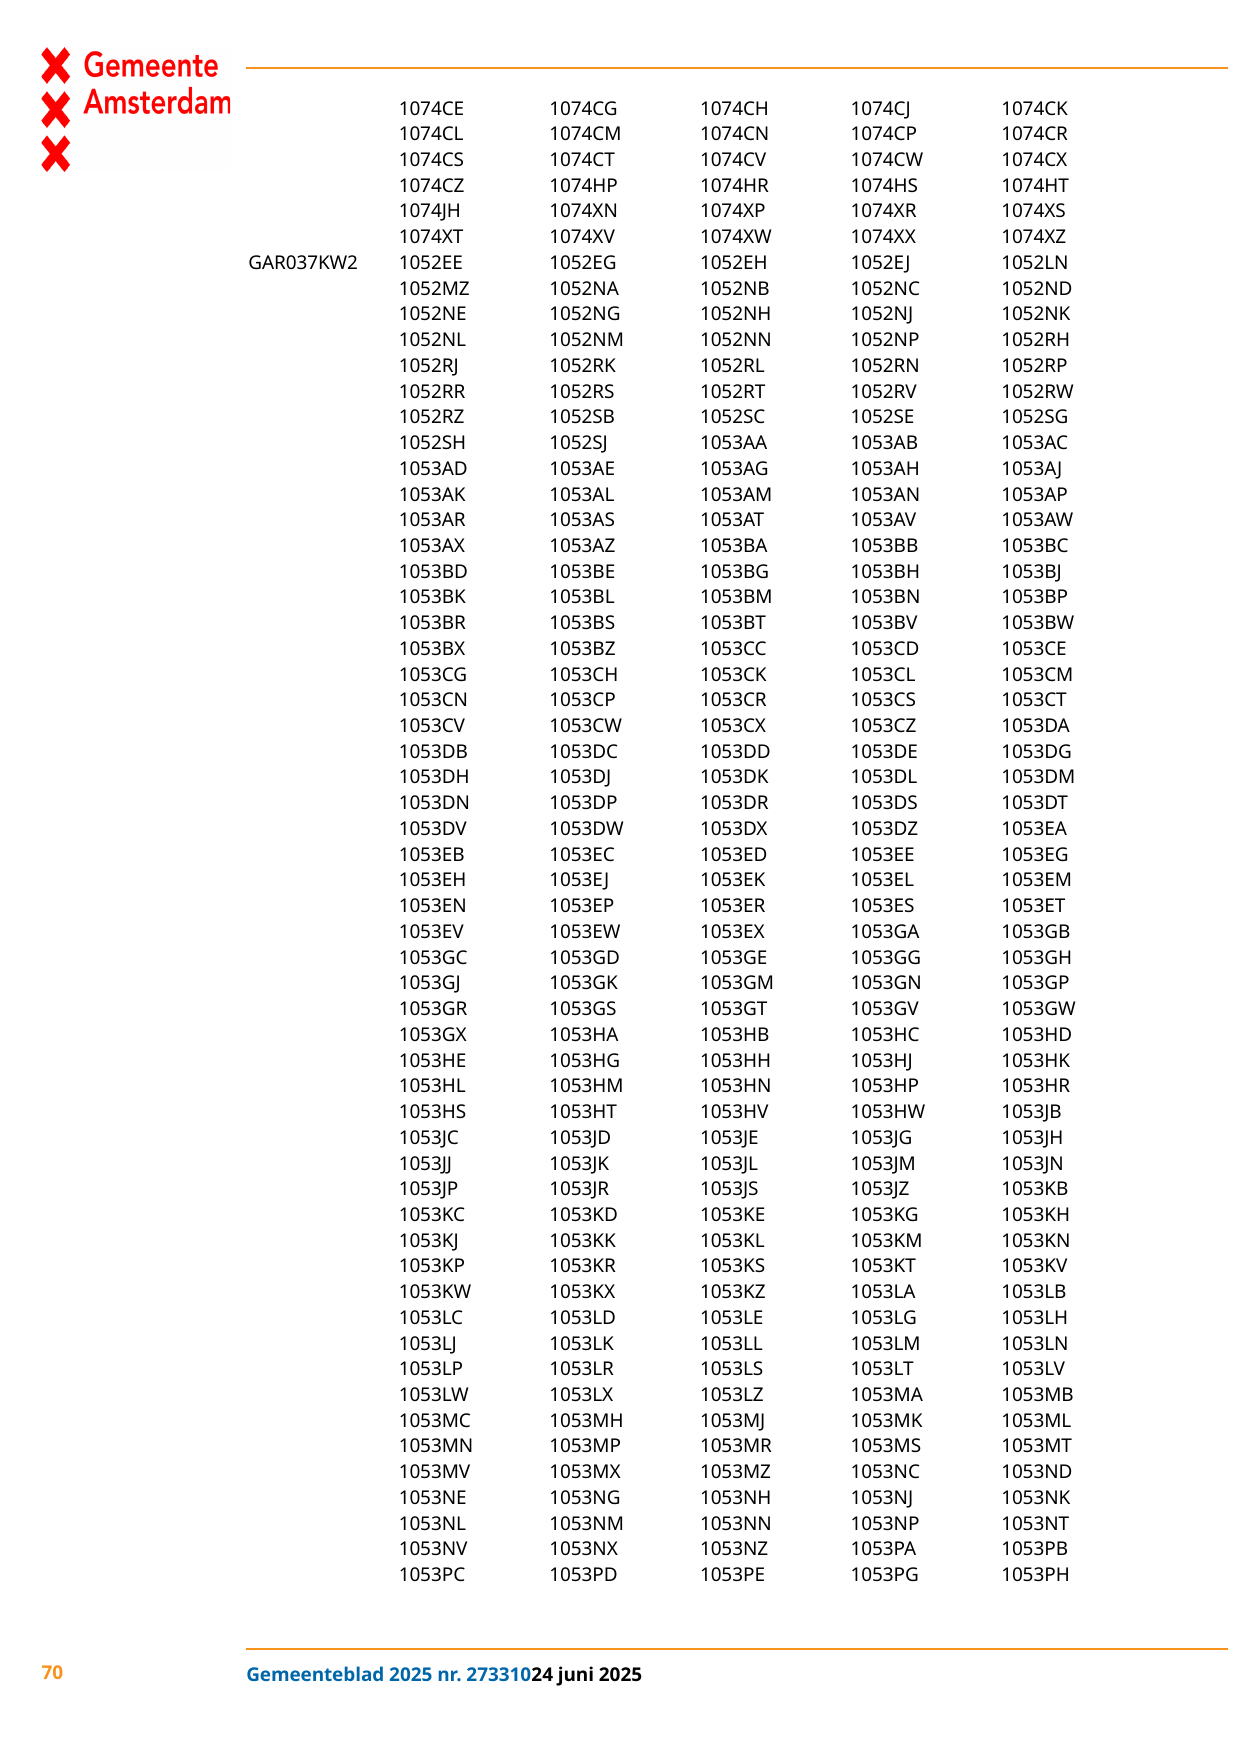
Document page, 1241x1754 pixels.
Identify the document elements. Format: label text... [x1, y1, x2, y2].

table_cell 1053JN [1001, 1150, 1152, 1175]
table_cell 1074CG [549, 95, 700, 121]
table_cell 1053PC [399, 1561, 549, 1587]
table_cell 1053AE [549, 455, 700, 481]
table_cell 1074CH [700, 95, 850, 121]
table_cell 1053JB [1001, 1098, 1152, 1124]
table_cell [248, 1201, 398, 1227]
table_cell 1053GV [850, 995, 1001, 1021]
table_cell 1052RZ [399, 404, 549, 429]
table_cell 1053KN [1001, 1227, 1152, 1253]
table_cell 1053AX [399, 532, 549, 558]
table_cell 1052NE [399, 301, 549, 326]
table_cell 1053GK [549, 970, 700, 995]
table_cell 1053CW [549, 712, 700, 738]
table_cell [248, 532, 398, 558]
table_cell 1074CL [399, 121, 549, 146]
table_cell 1053CR [700, 687, 850, 712]
table_cell [248, 1433, 398, 1458]
table_cell 1074HP [549, 172, 700, 198]
table_cell 1053DM [1001, 764, 1152, 789]
table_cell 1052NH [700, 301, 850, 326]
table_cell 1053JR [549, 1175, 700, 1201]
table_cell 1052NN [700, 326, 850, 352]
table_cell 1052NK [1001, 301, 1152, 326]
table_cell 1053KV [1001, 1253, 1152, 1278]
table_cell 1074XX [850, 224, 1001, 249]
table_cell 1053EP [549, 893, 700, 918]
table_cell 1053HB [700, 1021, 850, 1047]
table_cell 1053KE [700, 1201, 850, 1227]
table_cell [248, 893, 398, 918]
table_cell 1052NG [549, 301, 700, 326]
table_cell [248, 661, 398, 687]
table_cell 1053DG [1001, 738, 1152, 764]
table_cell 1053BH [850, 558, 1001, 584]
table_cell 1053BB [850, 532, 1001, 558]
table_cell 1053BG [700, 558, 850, 584]
table_cell 1053EM [1001, 867, 1152, 892]
table_cell 1053BW [1001, 609, 1152, 635]
table_cell 1053GT [700, 995, 850, 1021]
table_cell 1053JM [850, 1150, 1001, 1175]
table_cell [248, 918, 398, 944]
table_cell 1053NJ [850, 1484, 1001, 1510]
picture [41, 47, 231, 172]
table_cell 1053MX [549, 1459, 700, 1484]
table_cell 1053HT [549, 1098, 700, 1124]
table_cell 1053JJ [399, 1150, 549, 1175]
table_cell 1053NL [399, 1510, 549, 1536]
table_cell 1052EE [399, 249, 549, 275]
table_cell 1053HE [399, 1047, 549, 1072]
table_cell [248, 867, 398, 892]
table_cell 1053CK [700, 661, 850, 687]
table_cell 1053KK [549, 1227, 700, 1253]
table_cell 1053JE [700, 1124, 850, 1150]
table_cell [248, 481, 398, 506]
table_cell 1053DP [549, 790, 700, 815]
table_cell 1052NP [850, 326, 1001, 352]
table_cell 1053HK [1001, 1047, 1152, 1072]
table_cell 1053DC [549, 738, 700, 764]
table_cell 1074CP [850, 121, 1001, 146]
table_cell 1053NN [700, 1510, 850, 1536]
table_cell 1053AA [700, 429, 850, 455]
table_cell 1053BC [1001, 532, 1152, 558]
table_cell [248, 198, 398, 223]
table_cell 1053DS [850, 790, 1001, 815]
table_cell [248, 790, 398, 815]
table_cell 1074CM [549, 121, 700, 146]
table_cell 1053DZ [850, 815, 1001, 841]
table_cell 1053ML [1001, 1407, 1152, 1433]
table_cell 1053MK [850, 1407, 1001, 1433]
table_cell [248, 558, 398, 584]
table_cell 1053CH [549, 661, 700, 687]
table_cell 1053DE [850, 738, 1001, 764]
table_cell 1074XV [549, 224, 700, 249]
table_cell 1053LP [399, 1356, 549, 1381]
table_cell 1053EA [1001, 815, 1152, 841]
table_cell 1053AT [700, 506, 850, 532]
table_cell 1053CC [700, 635, 850, 661]
table_cell [248, 326, 398, 352]
table_cell 1053EE [850, 841, 1001, 867]
table_cell 1074HT [1001, 172, 1152, 198]
table_cell [248, 1047, 398, 1072]
table_cell [248, 1278, 398, 1304]
table_cell 1053GB [1001, 918, 1152, 944]
table_cell [248, 738, 398, 764]
table_cell 1052SB [549, 404, 700, 429]
table_cell 1053MR [700, 1433, 850, 1458]
table_cell 1053EV [399, 918, 549, 944]
table_cell 1053KZ [700, 1278, 850, 1304]
table_cell 1053LC [399, 1304, 549, 1330]
table_cell 1074CR [1001, 121, 1152, 146]
table_cell 1053BR [399, 609, 549, 635]
table_cell [248, 1510, 398, 1536]
table_cell 1053BJ [1001, 558, 1152, 584]
table_cell 1053CP [549, 687, 700, 712]
table_cell 1052ND [1001, 275, 1152, 301]
table_cell 1053EK [700, 867, 850, 892]
table_cell 1053JD [549, 1124, 700, 1150]
table_cell 1053MZ [700, 1459, 850, 1484]
table_cell 1053BX [399, 635, 549, 661]
table_cell 1053PG [850, 1561, 1001, 1587]
table_cell 1074CW [850, 146, 1001, 172]
table_cell [248, 635, 398, 661]
table_cell [248, 764, 398, 789]
table_cell 1053KD [549, 1201, 700, 1227]
table_cell [248, 1536, 398, 1561]
table_cell 1053HR [1001, 1073, 1152, 1098]
table_cell 1053PE [700, 1561, 850, 1587]
table_cell 1053ER [700, 893, 850, 918]
table_cell 1052RN [850, 352, 1001, 378]
table_cell 1053GG [850, 944, 1001, 969]
table_cell 1053CL [850, 661, 1001, 687]
table_cell 1053BE [549, 558, 700, 584]
table_cell 1053JG [850, 1124, 1001, 1150]
table_cell 1052SJ [549, 429, 700, 455]
table_cell 1053CG [399, 661, 549, 687]
table_cell [248, 352, 398, 378]
table_cell 1053CN [399, 687, 549, 712]
table_cell 1074CK [1001, 95, 1152, 121]
table_cell 1053MA [850, 1381, 1001, 1407]
table_cell 1053AZ [549, 532, 700, 558]
table_cell 1053AR [399, 506, 549, 532]
table_cell 1053EL [850, 867, 1001, 892]
table_cell 1052NA [549, 275, 700, 301]
table_cell 1053MH [549, 1407, 700, 1433]
table_cell 1053GN [850, 970, 1001, 995]
table_cell 1053KM [850, 1227, 1001, 1253]
table_cell 1053EN [399, 893, 549, 918]
table_cell 1052NC [850, 275, 1001, 301]
table_cell 1053AJ [1001, 455, 1152, 481]
table_cell 1053GE [700, 944, 850, 969]
table_cell 1053BK [399, 584, 549, 609]
table_cell [248, 1098, 398, 1124]
table_cell 1053CX [700, 712, 850, 738]
table_cell 1052SG [1001, 404, 1152, 429]
table_cell [248, 1356, 398, 1381]
table_cell 1053HC [850, 1021, 1001, 1047]
table_cell 1053EH [399, 867, 549, 892]
table_cell 1052EJ [850, 249, 1001, 275]
table_cell 1053AP [1001, 481, 1152, 506]
table_cell 1053LN [1001, 1330, 1152, 1356]
table_cell 1053LD [549, 1304, 700, 1330]
table_cell 1053KX [549, 1278, 700, 1304]
table_cell 1074HR [700, 172, 850, 198]
table_cell 1053HN [700, 1073, 850, 1098]
table_cell [248, 172, 398, 198]
table_cell 1053DD [700, 738, 850, 764]
table_cell 1074XP [700, 198, 850, 223]
table_cell 1053BN [850, 584, 1001, 609]
table_cell 1053MS [850, 1433, 1001, 1458]
table_cell 1052RP [1001, 352, 1152, 378]
table_cell 1053AG [700, 455, 850, 481]
table_cell 1053HH [700, 1047, 850, 1072]
table_cell 1053HV [700, 1098, 850, 1124]
table_cell 1053KJ [399, 1227, 549, 1253]
table_cell 1053PA [850, 1536, 1001, 1561]
table_cell 1074CN [700, 121, 850, 146]
table_cell 1053KL [700, 1227, 850, 1253]
table_cell [248, 609, 398, 635]
table_cell 1053KW [399, 1278, 549, 1304]
table_cell 1053JK [549, 1150, 700, 1175]
table_cell 1053HM [549, 1073, 700, 1098]
table_cell 1074XZ [1001, 224, 1152, 249]
table_cell 1053KS [700, 1253, 850, 1278]
table_cell 1053BZ [549, 635, 700, 661]
table_cell 1053MT [1001, 1433, 1152, 1458]
table_cell 1053ED [700, 841, 850, 867]
table_cell 1074CE [399, 95, 549, 121]
table_cell 1053MV [399, 1459, 549, 1484]
table_cell 1053LX [549, 1381, 700, 1407]
table_cell 1053LW [399, 1381, 549, 1407]
table_cell 1053EC [549, 841, 700, 867]
table_cell 1053BT [700, 609, 850, 635]
table_cell 1053DW [549, 815, 700, 841]
table_cell 1052RL [700, 352, 850, 378]
table_cell 1052RJ [399, 352, 549, 378]
table_cell [248, 121, 398, 146]
table_cell 1053HP [850, 1073, 1001, 1098]
table_cell 1053PB [1001, 1536, 1152, 1561]
table_cell 1074XR [850, 198, 1001, 223]
table_cell 1053PD [549, 1561, 700, 1587]
table_cell 1052SE [850, 404, 1001, 429]
table_cell 1053MB [1001, 1381, 1152, 1407]
table_cell 1053HL [399, 1073, 549, 1098]
table_cell 1052RS [549, 378, 700, 403]
table_cell [248, 1330, 398, 1356]
table_cell [248, 1381, 398, 1407]
table_cell 1053JP [399, 1175, 549, 1201]
table_cell 1053KC [399, 1201, 549, 1227]
table_cell 1053BS [549, 609, 700, 635]
table_cell 1053BL [549, 584, 700, 609]
table_cell 1053PH [1001, 1561, 1152, 1587]
table_cell 1053LJ [399, 1330, 549, 1356]
table_cell 1053LH [1001, 1304, 1152, 1330]
table_cell [248, 1073, 398, 1098]
table_cell 1053KB [1001, 1175, 1152, 1201]
table_cell 1053LE [700, 1304, 850, 1330]
table_cell 1053AH [850, 455, 1001, 481]
table_cell 1053DL [850, 764, 1001, 789]
table_cell 1053JH [1001, 1124, 1152, 1150]
table_cell 1053GM [700, 970, 850, 995]
table_cell 1053JL [700, 1150, 850, 1175]
table_cell 1053EG [1001, 841, 1152, 867]
table_cell 1053CT [1001, 687, 1152, 712]
table_cell 1053CD [850, 635, 1001, 661]
table_cell 1053KR [549, 1253, 700, 1278]
table_cell 1053GX [399, 1021, 549, 1047]
table_cell 1052RR [399, 378, 549, 403]
table_cell 1074CS [399, 146, 549, 172]
table_cell 1053GS [549, 995, 700, 1021]
table_cell 1053EJ [549, 867, 700, 892]
table_cell [248, 429, 398, 455]
table_cell [248, 224, 398, 249]
table_cell 1053BM [700, 584, 850, 609]
table_cell 1074CV [700, 146, 850, 172]
table_cell 1053AK [399, 481, 549, 506]
table_cell 1052NJ [850, 301, 1001, 326]
table_cell 1053NT [1001, 1510, 1152, 1536]
table_cell [248, 1253, 398, 1278]
table_cell [248, 712, 398, 738]
table_cell 1053GA [850, 918, 1001, 944]
table_cell [248, 275, 398, 301]
table_cell 1053LA [850, 1278, 1001, 1304]
table_cell 1053GH [1001, 944, 1152, 969]
table_cell 1053EW [549, 918, 700, 944]
table_cell 1053JC [399, 1124, 549, 1150]
table_cell 1053LG [850, 1304, 1001, 1330]
table_cell 1053GW [1001, 995, 1152, 1021]
table_cell [248, 455, 398, 481]
table_cell [248, 815, 398, 841]
table_cell 1053AD [399, 455, 549, 481]
table_cell 1053BV [850, 609, 1001, 635]
table_cell 1053CV [399, 712, 549, 738]
table_cell 1053LS [700, 1356, 850, 1381]
table_cell [248, 1561, 398, 1587]
table_cell 1053DH [399, 764, 549, 789]
table_cell 1074CZ [399, 172, 549, 198]
table_cell 1053DA [1001, 712, 1152, 738]
table_cell GAR037KW2 [248, 249, 398, 275]
table_cell [248, 301, 398, 326]
table_cell 1053HJ [850, 1047, 1001, 1072]
table_cell 1074CT [549, 146, 700, 172]
table_cell 1053LT [850, 1356, 1001, 1381]
table_cell 1053HA [549, 1021, 700, 1047]
table_cell 1052EG [549, 249, 700, 275]
table_cell 1074HS [850, 172, 1001, 198]
table_cell [248, 841, 398, 867]
table_cell 1074CJ [850, 95, 1001, 121]
table_cell 1053NP [850, 1510, 1001, 1536]
table_cell 1053NC [850, 1459, 1001, 1484]
table_cell 1053HS [399, 1098, 549, 1124]
table_cell 1053HW [850, 1098, 1001, 1124]
table_cell 1053GC [399, 944, 549, 969]
table_cell 1053GP [1001, 970, 1152, 995]
table_cell 1053MP [549, 1433, 700, 1458]
table_cell 1053AW [1001, 506, 1152, 532]
table_cell 1052NB [700, 275, 850, 301]
table_cell [248, 1150, 398, 1175]
table_cell 1053NZ [700, 1536, 850, 1561]
table_cell 1053CZ [850, 712, 1001, 738]
table_cell 1053NG [549, 1484, 700, 1510]
table_cell 1053JZ [850, 1175, 1001, 1201]
table_cell 1074JH [399, 198, 549, 223]
table_cell [248, 506, 398, 532]
table_cell [248, 1124, 398, 1150]
table_cell 1053BD [399, 558, 549, 584]
table_cell [248, 1175, 398, 1201]
table_cell 1052RV [850, 378, 1001, 403]
table_cell 1053DK [700, 764, 850, 789]
table_cell 1074XN [549, 198, 700, 223]
table_cell [248, 1407, 398, 1433]
table_cell 1053CE [1001, 635, 1152, 661]
table_cell [248, 687, 398, 712]
table_cell 1053LV [1001, 1356, 1152, 1381]
table_cell 1053DX [700, 815, 850, 841]
table_cell 1053AC [1001, 429, 1152, 455]
table_cell 1053GD [549, 944, 700, 969]
table_cell 1053EB [399, 841, 549, 867]
table_cell 1053LB [1001, 1278, 1152, 1304]
table_cell 1053AL [549, 481, 700, 506]
table_cell 1053DR [700, 790, 850, 815]
table_cell [248, 584, 398, 609]
table_cell 1053LM [850, 1330, 1001, 1356]
table_cell 1074XS [1001, 198, 1152, 223]
table_cell 1052NM [549, 326, 700, 352]
table_cell 1053NH [700, 1484, 850, 1510]
table_cell 1053NK [1001, 1484, 1152, 1510]
table_cell 1053MJ [700, 1407, 850, 1433]
table_cell 1053AN [850, 481, 1001, 506]
table_cell 1053GJ [399, 970, 549, 995]
table_cell 1052EH [700, 249, 850, 275]
table_cell 1053NE [399, 1484, 549, 1510]
table_cell 1052RK [549, 352, 700, 378]
table_cell 1053KT [850, 1253, 1001, 1278]
table_cell 1052LN [1001, 249, 1152, 275]
table_cell 1053GR [399, 995, 549, 1021]
table_cell 1053JS [700, 1175, 850, 1201]
table_cell 1053DN [399, 790, 549, 815]
table_cell 1053EX [700, 918, 850, 944]
table_cell 1053LZ [700, 1381, 850, 1407]
table_cell 1053HG [549, 1047, 700, 1072]
table_cell [248, 1484, 398, 1510]
table_cell 1053DT [1001, 790, 1152, 815]
table_cell 1053NV [399, 1536, 549, 1561]
table_cell 1052MZ [399, 275, 549, 301]
table_cell 1053HD [1001, 1021, 1152, 1047]
table_cell 1053ET [1001, 893, 1152, 918]
table_cell 1053BP [1001, 584, 1152, 609]
table_cell 1053AB [850, 429, 1001, 455]
table_cell [248, 378, 398, 403]
table_cell [248, 1304, 398, 1330]
table_cell 1053DJ [549, 764, 700, 789]
table_cell 1053DB [399, 738, 549, 764]
table_cell 1053LL [700, 1330, 850, 1356]
table_cell 1053BA [700, 532, 850, 558]
table_cell [248, 404, 398, 429]
table_cell [248, 1459, 398, 1484]
table_cell 1053KP [399, 1253, 549, 1278]
table_cell 1052RW [1001, 378, 1152, 403]
table_cell [248, 995, 398, 1021]
table_cell 1053LK [549, 1330, 700, 1356]
table_cell 1052NL [399, 326, 549, 352]
table_cell 1052SH [399, 429, 549, 455]
table_cell 1053AS [549, 506, 700, 532]
table_cell 1052RH [1001, 326, 1152, 352]
table_cell 1053KG [850, 1201, 1001, 1227]
table_cell [248, 1021, 398, 1047]
table_cell [248, 944, 398, 969]
table_cell 1074XT [399, 224, 549, 249]
table_cell 1053MN [399, 1433, 549, 1458]
table_cell 1053ND [1001, 1459, 1152, 1484]
table_cell 1053ES [850, 893, 1001, 918]
table_cell 1053CS [850, 687, 1001, 712]
table_cell 1052RT [700, 378, 850, 403]
table_cell 1053AM [700, 481, 850, 506]
table_cell [248, 146, 398, 172]
table_cell [248, 1227, 398, 1253]
table_cell [248, 95, 398, 121]
table_cell 1052SC [700, 404, 850, 429]
table_cell [248, 970, 398, 995]
table_cell 1053NX [549, 1536, 700, 1561]
table_cell 1053LR [549, 1356, 700, 1381]
table_cell 1053AV [850, 506, 1001, 532]
table_cell 1053NM [549, 1510, 700, 1536]
table_cell 1053KH [1001, 1201, 1152, 1227]
table_cell 1074CX [1001, 146, 1152, 172]
table_cell 1053CM [1001, 661, 1152, 687]
table_cell 1074XW [700, 224, 850, 249]
table_cell 1053DV [399, 815, 549, 841]
table_cell 1053MC [399, 1407, 549, 1433]
